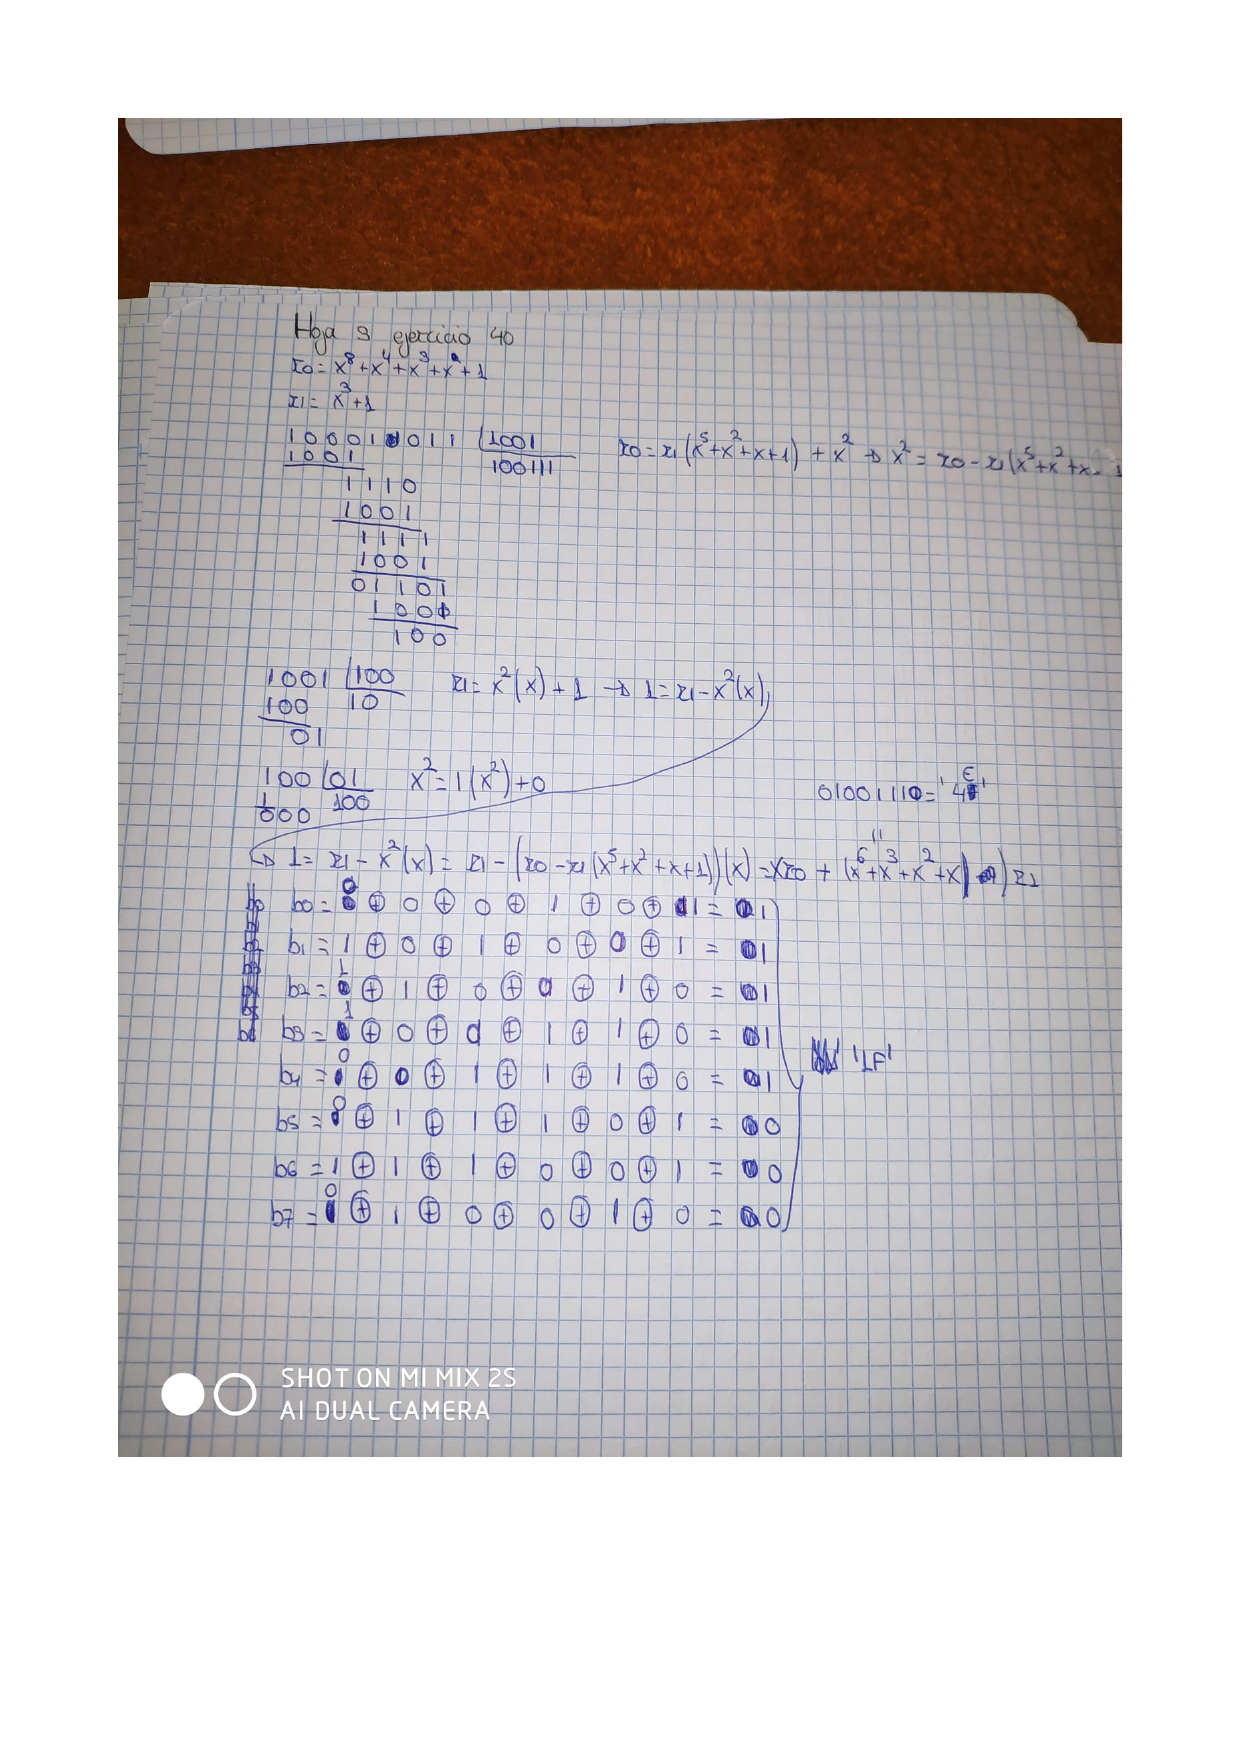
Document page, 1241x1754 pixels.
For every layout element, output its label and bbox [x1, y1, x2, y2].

picture [118, 118, 1123, 1457]
